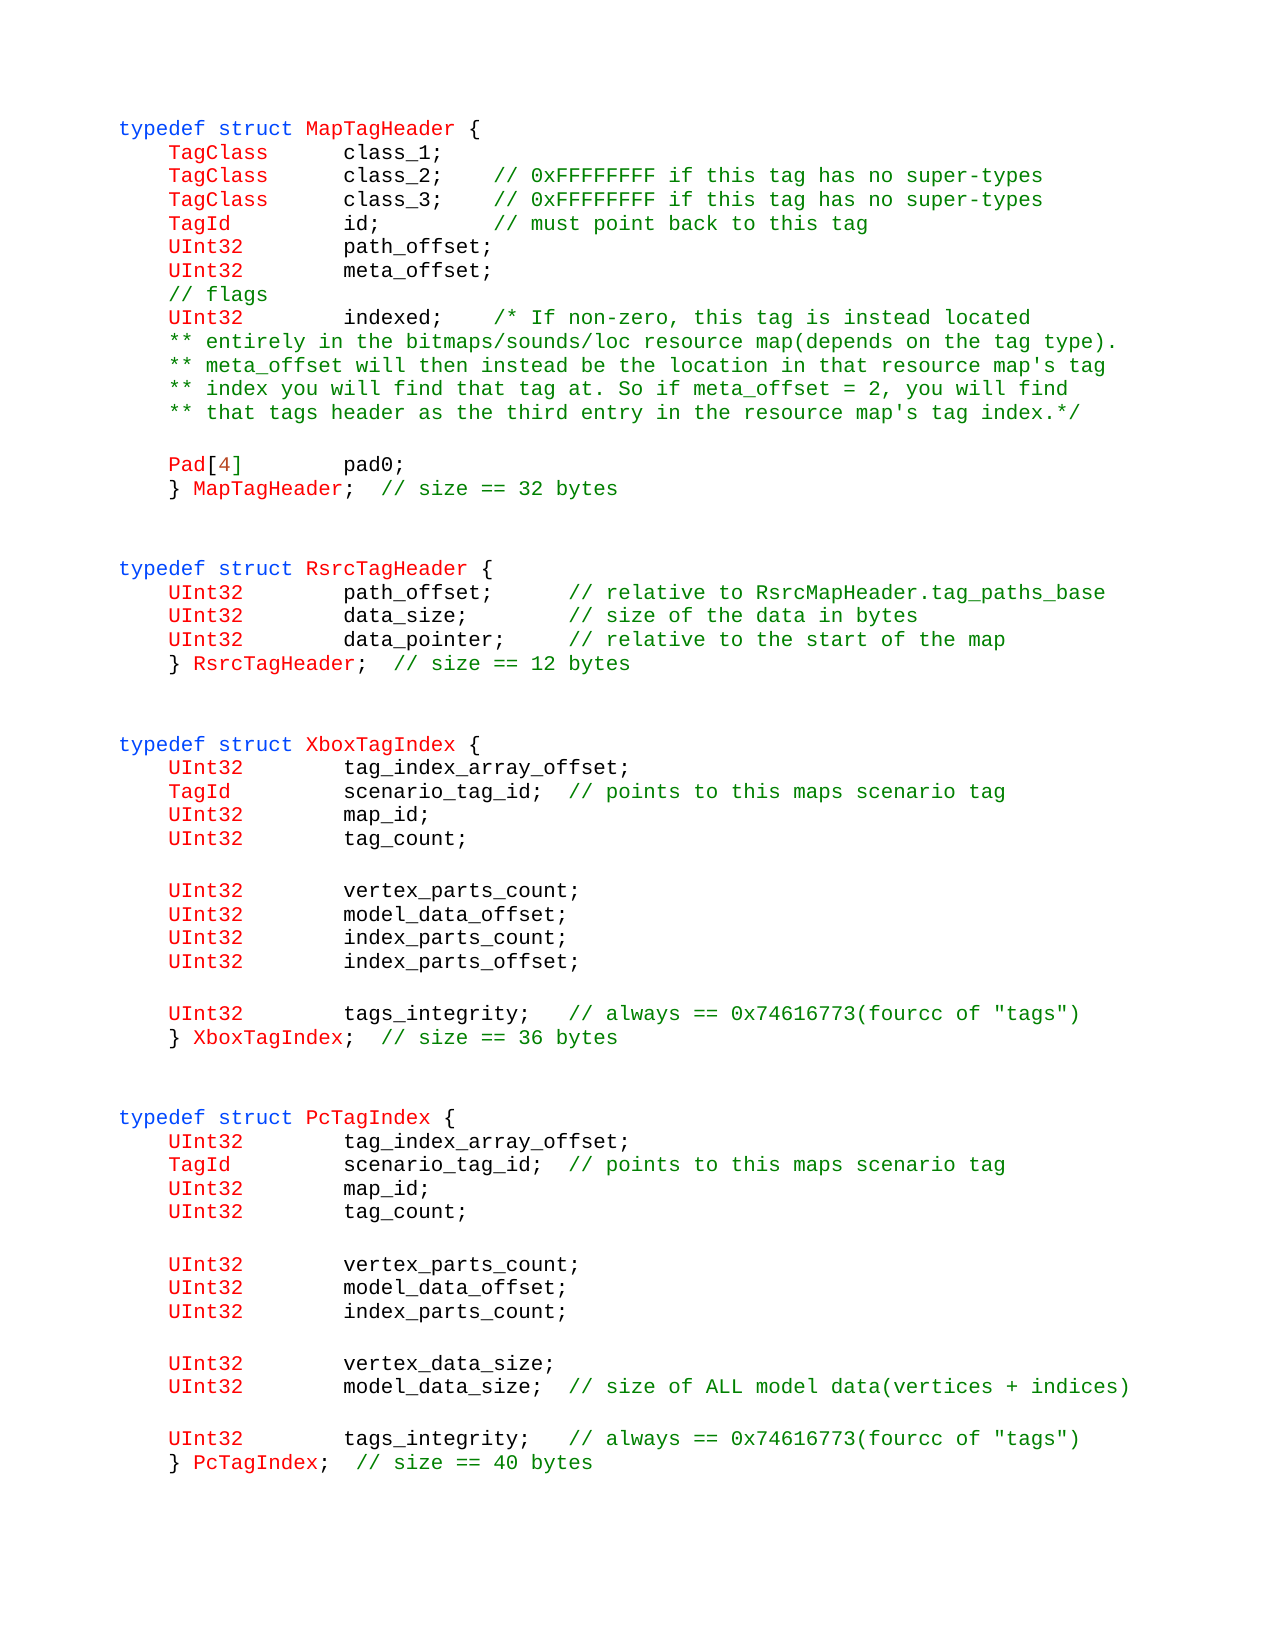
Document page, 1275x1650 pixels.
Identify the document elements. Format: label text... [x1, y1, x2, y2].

text UInt32 model_data_size; // size of ALL model data(vertices + indices) [118, 1376, 1157, 1400]
text typedef struct PcTagIndex { [118, 1107, 1157, 1131]
text UInt32 tag_index_array_offset; [118, 757, 1157, 781]
text UInt32 map_id; [118, 804, 1157, 828]
text UInt32 path_offset; [118, 236, 1157, 260]
text TagClass class_1; [118, 142, 1157, 165]
text UInt32 tag_count; [118, 828, 1157, 852]
text UInt32 path_offset; // relative to RsrcMapHeader.tag_paths_base [118, 582, 1157, 606]
text UInt32 tag_count; [118, 1202, 1157, 1225]
text ** index you will find that tag at. So if meta_offset = 2, you will find [118, 378, 1157, 402]
text typedef struct XboxTagIndex { [118, 733, 1157, 757]
text UInt32 index_parts_count; [118, 927, 1157, 951]
text UInt32 tags_integrity; // always == 0x74616773(fourcc of "tags") } PcTagIndex; // size == 40 bytes [118, 1428, 1157, 1476]
text UInt32 model_data_offset; [118, 1277, 1157, 1301]
text UInt32 meta_offset; [118, 260, 1157, 284]
text // flags [118, 284, 1157, 307]
text UInt32 map_id; [118, 1178, 1157, 1202]
text UInt32 vertex_parts_count; [118, 880, 1157, 904]
text ** meta_offset will then instead be the location in that resource map's tag [118, 354, 1157, 378]
text TagId scenario_tag_id; // points to this maps scenario tag [118, 781, 1157, 804]
text UInt32 vertex_parts_count; [118, 1253, 1157, 1277]
text UInt32 data_size; // size of the data in bytes [118, 606, 1157, 629]
text UInt32 vertex_data_size; [118, 1353, 1157, 1376]
text typedef struct MapTagHeader { [118, 118, 1157, 142]
text typedef struct RsrcTagHeader { [118, 558, 1157, 582]
text TagId scenario_tag_id; // points to this maps scenario tag [118, 1154, 1157, 1178]
text UInt32 model_data_offset; [118, 904, 1157, 927]
text ** entirely in the bitmaps/sounds/loc resource map(depends on the tag type). [118, 331, 1157, 354]
text UInt32 tag_index_array_offset; [118, 1131, 1157, 1154]
text UInt32 index_parts_offset; [118, 951, 1157, 975]
text UInt32 index_parts_count; [118, 1301, 1157, 1324]
text TagClass class_3; // 0xFFFFFFFF if this tag has no super-types [118, 189, 1157, 213]
text UInt32 tags_integrity; // always == 0x74616773(fourcc of "tags") } XboxTagIndex; // size == 36 bytes [118, 1003, 1157, 1050]
text Pad[4] pad0; } MapTagHeader; // size == 32 bytes [118, 454, 1157, 502]
text UInt32 data_pointer; // relative to the start of the map } RsrcTagHeader; // size == 12 bytes [118, 629, 1157, 676]
text UInt32 indexed; /* If non-zero, this tag is instead located [118, 307, 1157, 331]
text TagClass class_2; // 0xFFFFFFFF if this tag has no super-types [118, 165, 1157, 189]
text TagId id; // must point back to this tag [118, 213, 1157, 236]
text ** that tags header as the third entry in the resource map's tag index.*/ [118, 402, 1157, 426]
